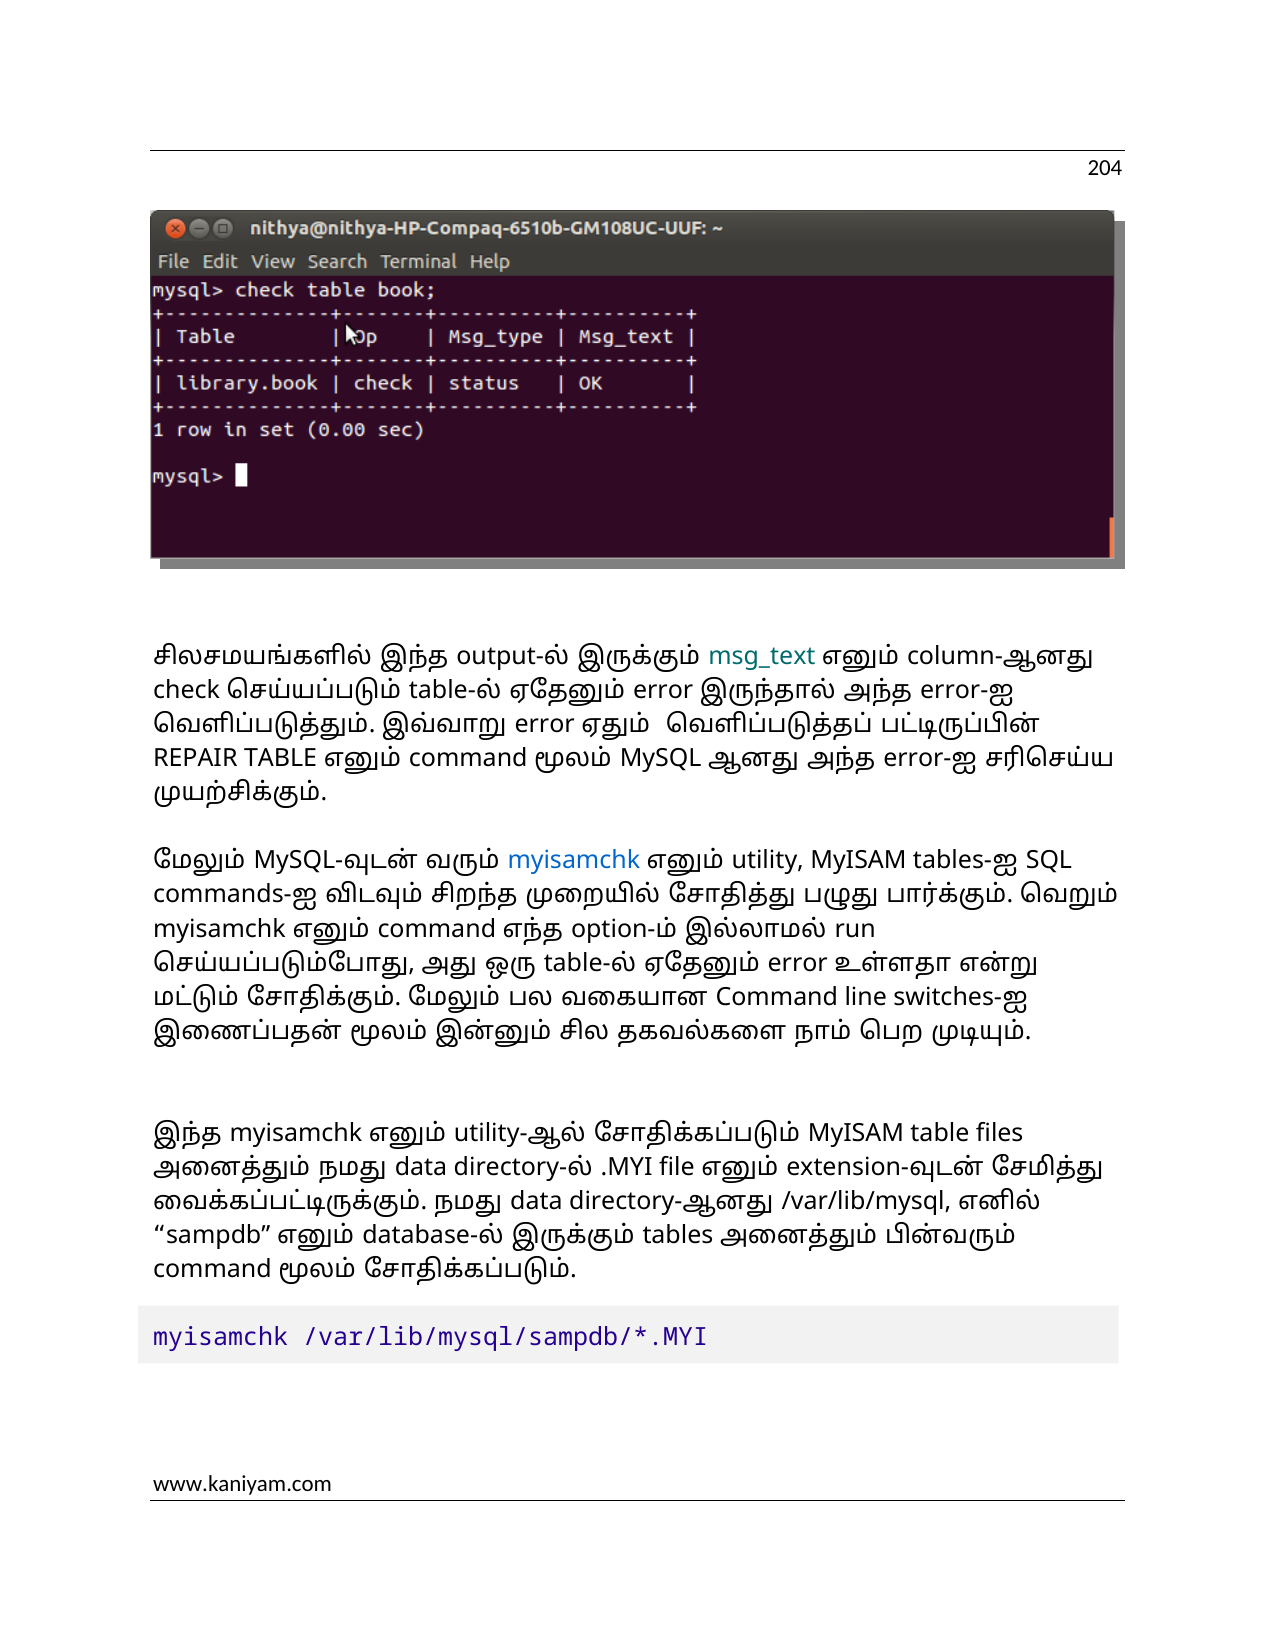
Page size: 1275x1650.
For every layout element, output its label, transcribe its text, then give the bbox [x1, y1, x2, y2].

text சிலசமயங்களில் இந்த output-ல் இருக்கும் msg_text எனும் column-ஆனது check செய்யப்படும் table-ல் ஏதேனும் error இருந்தால் அந்த error-ஐ வெளிப்படுத்தும். இவ்வாறு error ஏதும் வெளிப்படுத்தப் பட்டிருப்பின் REPAIR TABLE எனும் command மூலம் MySQL ஆனது அந்த error-ஐ சரிசெய்ய முயற்சிக்கும். மேலும் MySQL-வுடன் வரும் myisamchk எனும் utility, MyISAM tables-ஐ SQL commands-ஐ விடவும் சிறந்த முறையில் சோதித்து பழுது பார்க்கும். வெறும் myisamchk எனும் command எந்த option-ம் இல்லாமல் run செய்யப்படும்போது, அது ஒரு table-ல் ஏதேனும் error உள்ளதா என்று மட்டும் சோதிக்கும். மேலும் பல வகையான Command line switches-ஐ இணைப்பதன் மூலம் இன்னும் சில தகவல்களை நாம் பெற முடியும். [153, 638, 1122, 1046]
picture [150, 210, 1115, 559]
text இந்த myisamchk எனும் utility-ஆல் சோதிக்கப்படும் MyISAM table files அனைத்தும் நமது data directory-ல் .MYI file எனும் extension-வுடன் சேமித்து வைக்கப்பட்டிருக்கும். நமது data directory-ஆனது /var/lib/mysql, எனில் “sampdb” எனும் database-ல் இருக்கும் tables அனைத்தும் பின்வரும் command மூலம் சோதிக்கப்படும். [153, 1046, 1122, 1285]
